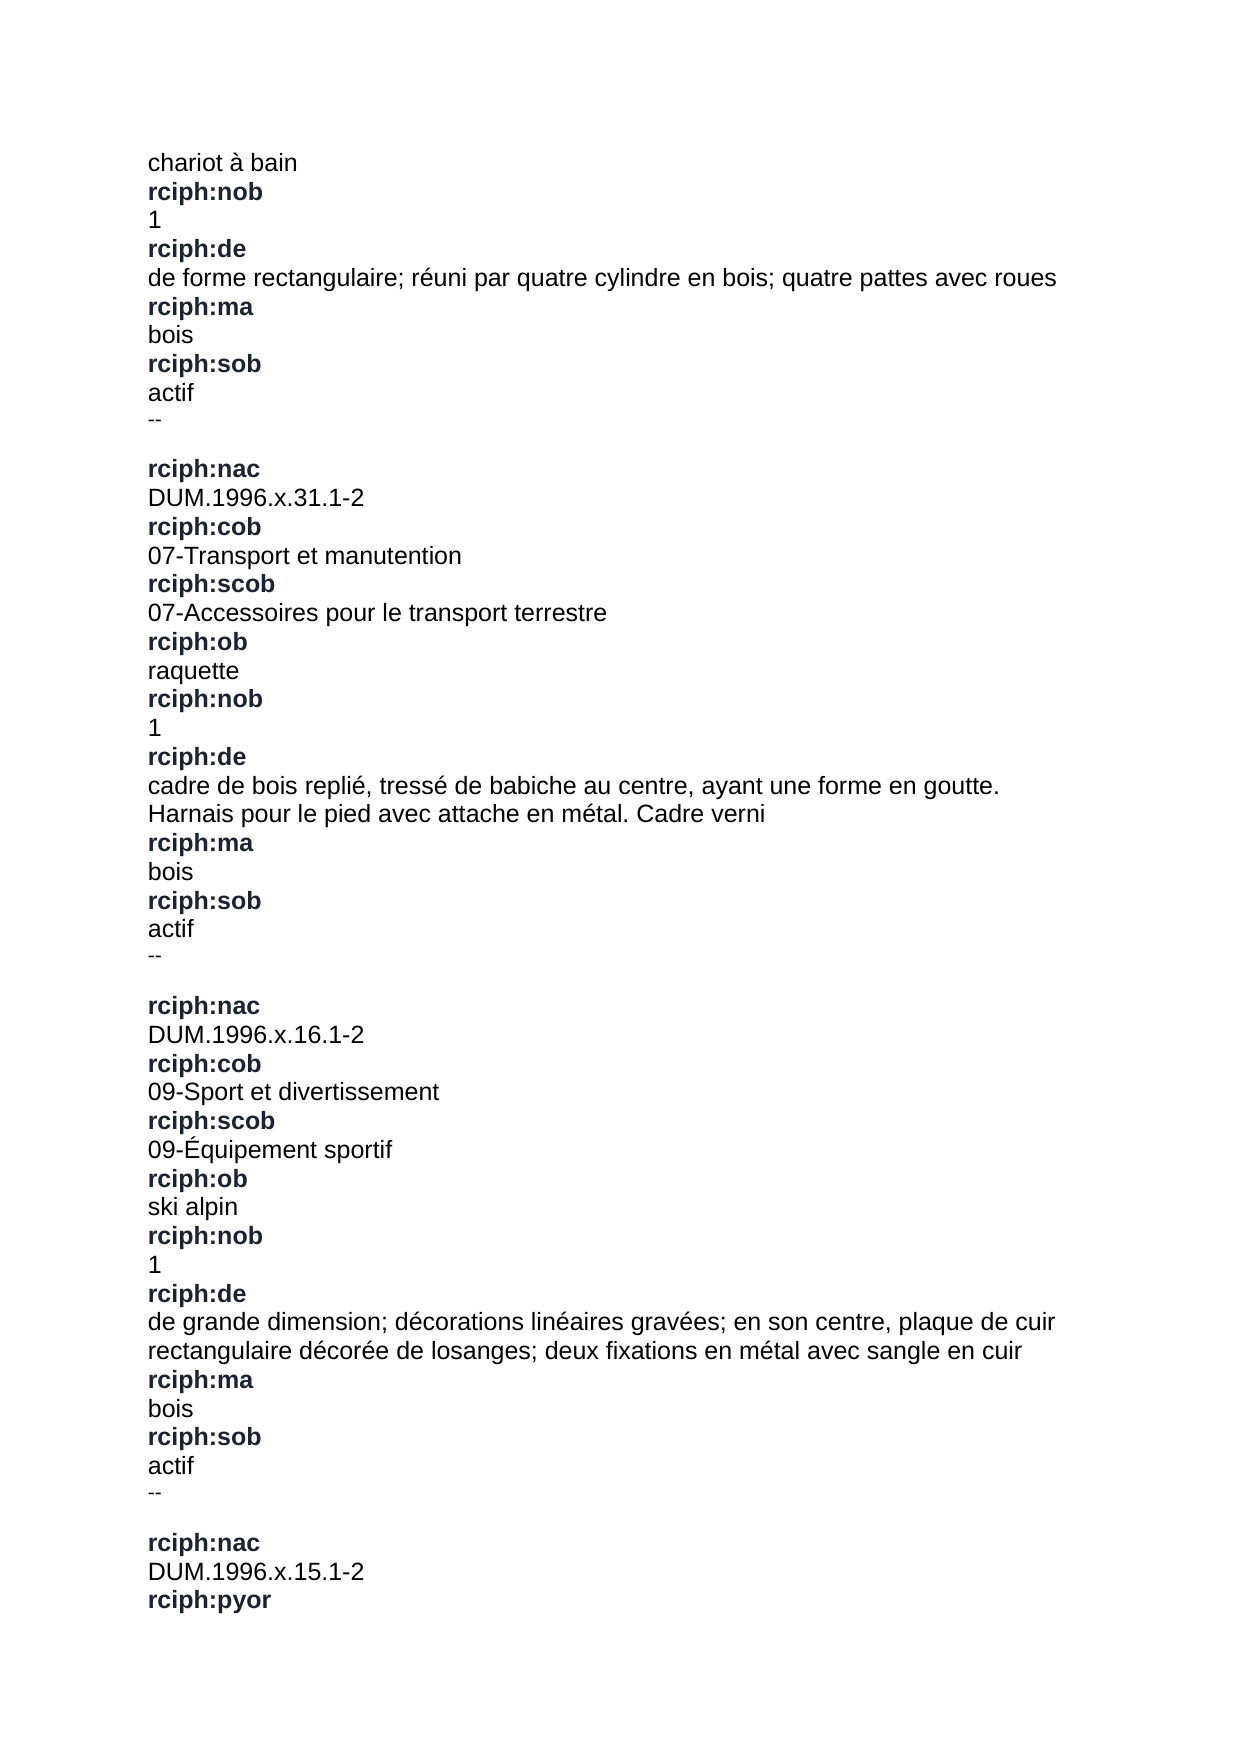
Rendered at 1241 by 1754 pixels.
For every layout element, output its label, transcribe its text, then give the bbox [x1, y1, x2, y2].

text rciph:scob [148, 1106, 1092, 1135]
text rciph:nob [148, 1221, 1092, 1250]
text 09-Équipement sportif [148, 1135, 1092, 1163]
text 1 [148, 205, 1092, 234]
text bois [148, 857, 1092, 886]
text ski alpin [148, 1192, 1092, 1221]
text rciph:sob [148, 349, 1092, 378]
text rciph:de [148, 1278, 1092, 1307]
text DUM.1996.x.15.1-2 [148, 1556, 1092, 1585]
text rciph:ob [148, 627, 1092, 656]
text rciph:de [148, 234, 1092, 263]
text cadre de bois replié, tressé de babiche au centre, ayant une forme en goutte. Harnais pour le pied avec attache en métal. Cadre verni [148, 771, 1092, 828]
text chariot à bain [148, 148, 1092, 176]
text actif [148, 1451, 1092, 1480]
text rciph:cob [148, 512, 1092, 541]
text rciph:nob [148, 684, 1092, 713]
text rciph:nac [148, 454, 1092, 483]
text rciph:nac [148, 1528, 1092, 1556]
text 07-Transport et manutention [148, 541, 1092, 569]
text actif [148, 378, 1092, 406]
text rciph:ob [148, 1163, 1092, 1192]
text rciph:sob [148, 1422, 1092, 1451]
text 1 [148, 1250, 1092, 1278]
text DUM.1996.x.16.1-2 [148, 1020, 1092, 1048]
text rciph:scob [148, 569, 1092, 598]
text raquette [148, 656, 1092, 684]
text bois [148, 320, 1092, 349]
text rciph:nac [148, 991, 1092, 1020]
text rciph:sob [148, 886, 1092, 914]
text rciph:ma [148, 828, 1092, 857]
text 09-Sport et divertissement [148, 1077, 1092, 1106]
text rciph:cob [148, 1048, 1092, 1077]
text rciph:ma [148, 1365, 1092, 1393]
text rciph:de [148, 742, 1092, 771]
text -- [148, 406, 1092, 430]
text 1 [148, 713, 1092, 742]
text de forme rectangulaire; réuni par quatre cylindre en bois; quatre pattes avec roues [148, 263, 1092, 291]
text rciph:nob [148, 176, 1092, 205]
text -- [148, 1480, 1092, 1504]
text bois [148, 1393, 1092, 1422]
text rciph:ma [148, 291, 1092, 320]
text DUM.1996.x.31.1-2 [148, 483, 1092, 512]
text rciph:pyor [148, 1585, 1092, 1614]
text actif [148, 914, 1092, 943]
text de grande dimension; décorations linéaires gravées; en son centre, plaque de cuir rectangulaire décorée de losanges; deux fixations en métal avec sangle en cuir [148, 1307, 1092, 1365]
text 07-Accessoires pour le transport terrestre [148, 598, 1092, 627]
text -- [148, 943, 1092, 967]
